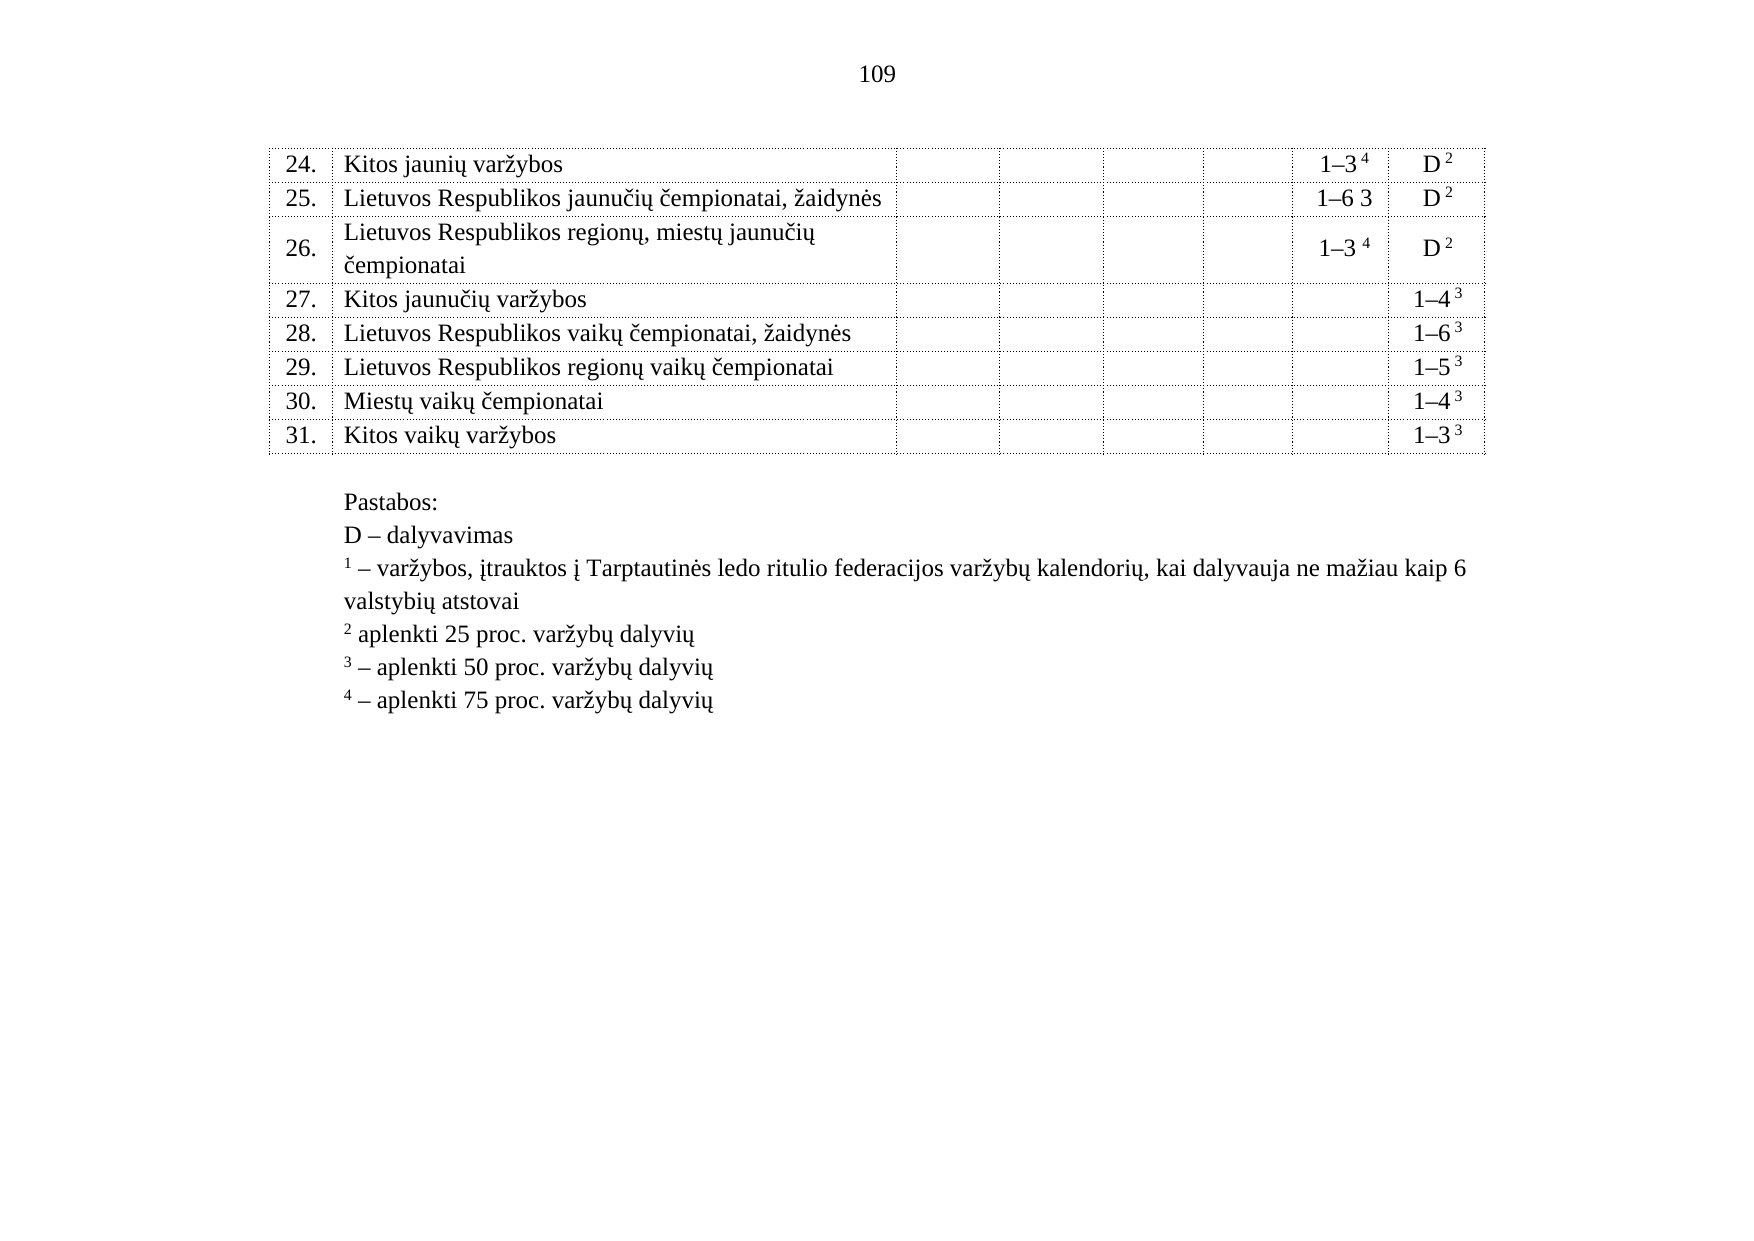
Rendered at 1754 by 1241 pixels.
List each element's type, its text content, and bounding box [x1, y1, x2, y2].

table_cell [1204, 351, 1292, 385]
table_cell 1–5 3 [1388, 351, 1484, 385]
table_cell [1104, 317, 1204, 351]
table_cell [270, 487, 333, 718]
table_cell [1104, 148, 1204, 182]
table_cell 1–6 3 [1388, 317, 1484, 351]
table_cell [1000, 351, 1104, 385]
table_cell [896, 148, 999, 182]
table_cell 24. [270, 148, 333, 182]
table_cell [896, 385, 999, 419]
table_cell [896, 351, 999, 385]
table_cell [1293, 419, 1388, 453]
table_cell [1000, 216, 1104, 283]
table_cell [1104, 182, 1204, 216]
table_cell Kitos vaikų varžybos [333, 419, 896, 453]
table_cell [896, 216, 999, 283]
table_cell D 2 [1388, 148, 1484, 182]
table_cell [1204, 419, 1292, 453]
table_cell [270, 453, 333, 487]
table_cell [1000, 385, 1104, 419]
table_cell 26. [270, 216, 333, 283]
table_cell [1204, 182, 1292, 216]
table_cell [896, 317, 999, 351]
table_cell [1204, 385, 1292, 419]
table_cell [896, 419, 999, 453]
table_cell [1000, 148, 1104, 182]
table_cell [333, 453, 1484, 487]
table_cell 1–3 4 [1293, 148, 1388, 182]
table_cell Lietuvos Respublikos regionų, miestų jaunučių čempionatai [333, 216, 896, 283]
table_cell [1104, 419, 1204, 453]
table_cell [1104, 216, 1204, 283]
table_cell [1293, 283, 1388, 317]
table_cell 31. [270, 419, 333, 453]
table_cell Lietuvos Respublikos jaunučių čempionatai, žaidynės [333, 182, 896, 216]
table_cell [1204, 283, 1292, 317]
table_cell [1104, 283, 1204, 317]
table_cell 27. [270, 283, 333, 317]
table_cell Miestų vaikų čempionatai [333, 385, 896, 419]
table_cell [1000, 317, 1104, 351]
table_cell Pastabos: D – dalyvavimas 1 – varžybos, įtrauktos į Tarptautinės ledo ritulio federacijos varžybų kalendorių, kai dalyvauja ne mažiau kaip 6 valstybių atstovai 2 aplenkti 25 proc. varžybų dalyvių 3 – aplenkti 50 proc. varžybų dalyvių 4 – aplenkti 75 proc. varžybų dalyvių [333, 487, 1484, 718]
table_cell 1–4 3 [1388, 283, 1484, 317]
table_cell 29. [270, 351, 333, 385]
table_cell [1293, 351, 1388, 385]
table_cell [1204, 216, 1292, 283]
table_cell [1000, 419, 1104, 453]
table_cell Lietuvos Respublikos vaikų čempionatai, žaidynės [333, 317, 896, 351]
table_cell D 2 [1388, 216, 1484, 283]
table_cell [1293, 317, 1388, 351]
table_cell [1000, 182, 1104, 216]
table_cell 1–3 3 [1388, 419, 1484, 453]
table_cell [896, 182, 999, 216]
table_cell 28. [270, 317, 333, 351]
table_cell 1–4 3 [1388, 385, 1484, 419]
table_cell 1–6 3 [1293, 182, 1388, 216]
table_cell [1000, 283, 1104, 317]
table_cell Kitos jaunučių varžybos [333, 283, 896, 317]
table_cell [896, 283, 999, 317]
table_cell D 2 [1388, 182, 1484, 216]
table_cell Kitos jaunių varžybos [333, 148, 896, 182]
table_cell 30. [270, 385, 333, 419]
table_cell [1204, 317, 1292, 351]
table_cell [1293, 385, 1388, 419]
table_cell 1–3 4 [1293, 216, 1388, 283]
table_cell [1204, 148, 1292, 182]
table_cell [1104, 385, 1204, 419]
table_cell [1104, 351, 1204, 385]
table_cell Lietuvos Respublikos regionų vaikų čempionatai [333, 351, 896, 385]
table_cell 25. [270, 182, 333, 216]
